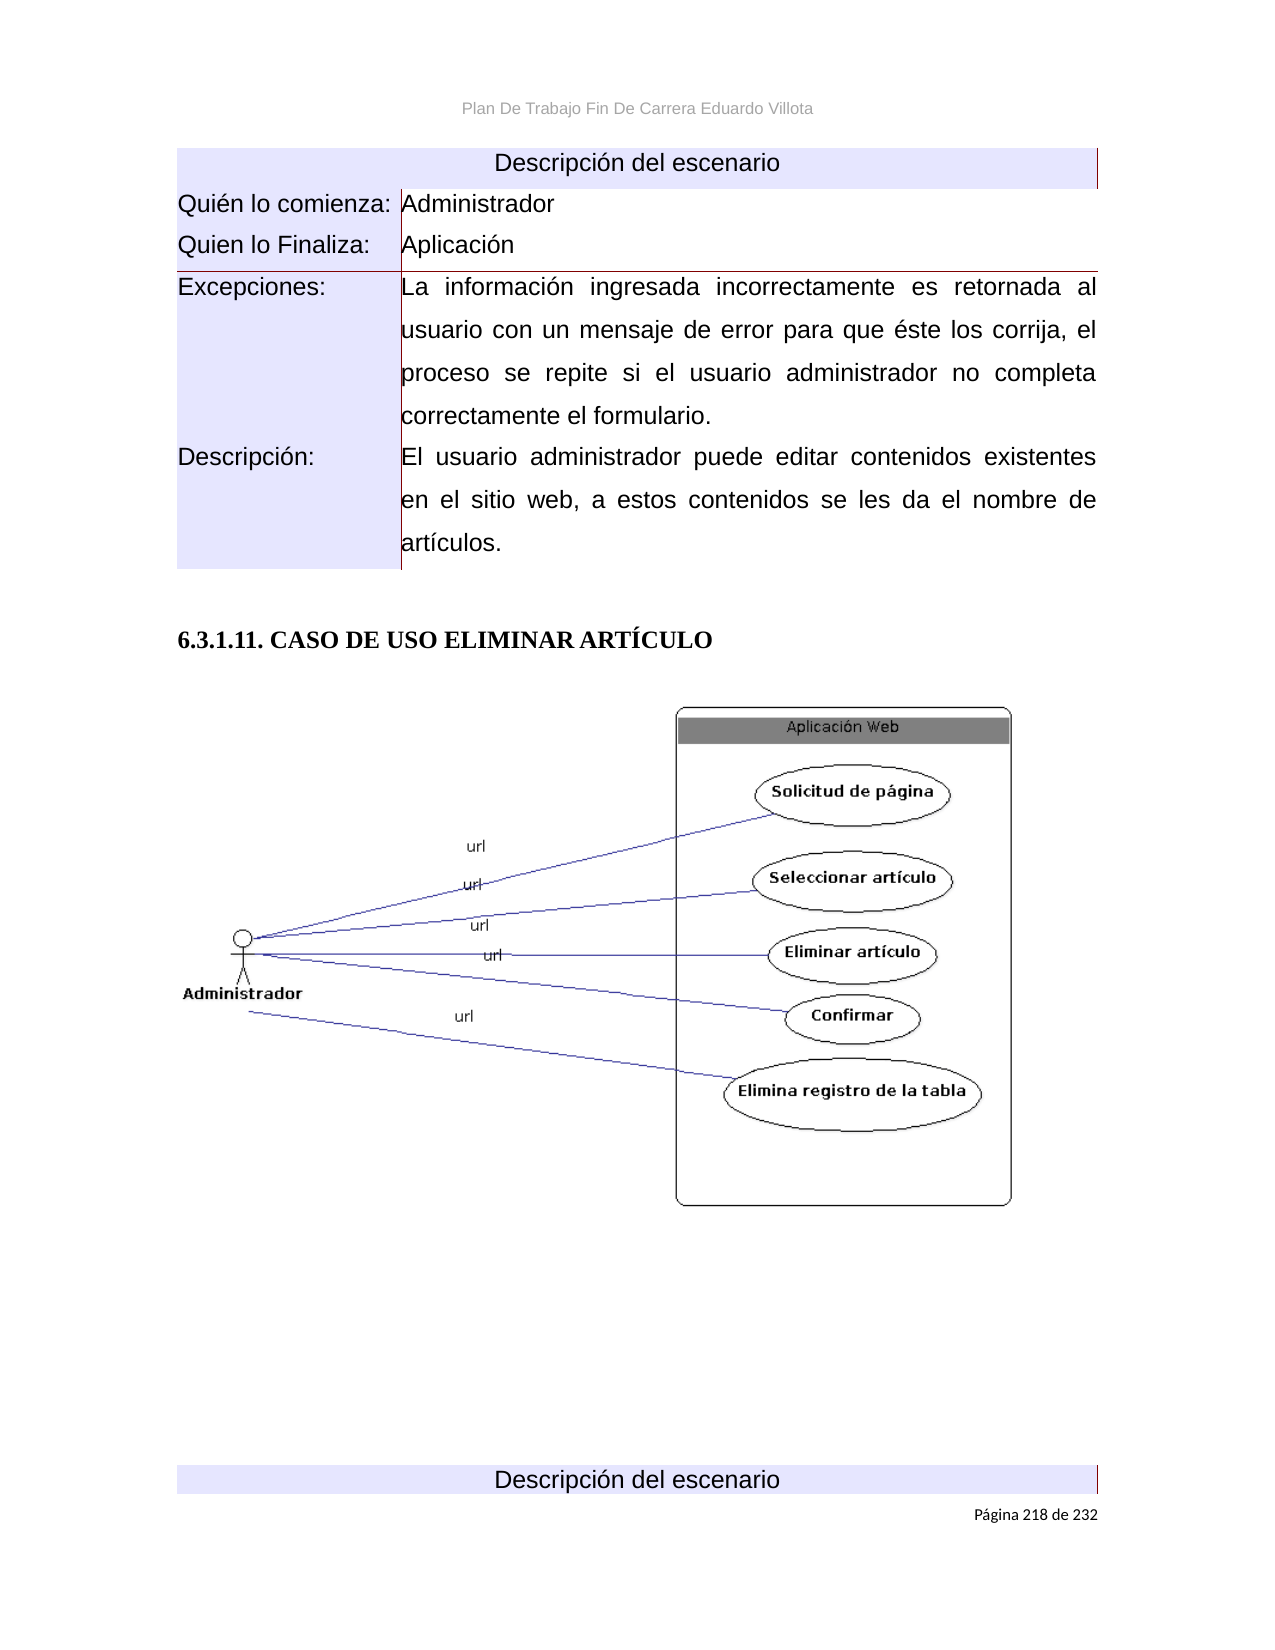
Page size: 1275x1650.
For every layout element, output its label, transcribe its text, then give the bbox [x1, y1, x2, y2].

table_header Descripción del escenario [177, 1465, 1097, 1494]
table_cell Descripción: [177, 442, 401, 569]
table_cell Quien lo Finaliza: [177, 230, 401, 271]
table_cell Aplicación [402, 230, 1097, 271]
table_cell Quién lo comienza: [177, 189, 401, 230]
table_header Descripción del escenario [177, 148, 1097, 189]
table_cell El usuario administrador puede editar contenidos existentes en el sitio web, a estos contenidos se les da el nombre de artículos. [402, 442, 1097, 569]
picture [177, 689, 1098, 1229]
text 6.3.1.11. CASO DE USO ELIMINAR ARTÍCULO [177, 625, 1098, 654]
table_cell La información ingresada incorrectamente es retornada al usuario con un mensaje de error para que éste los corrija, el proceso se repite si el usuario administrador no completa correctamente el formulario. [402, 272, 1097, 442]
table_cell Excepciones: [177, 272, 401, 442]
table_cell Administrador [402, 189, 1097, 230]
